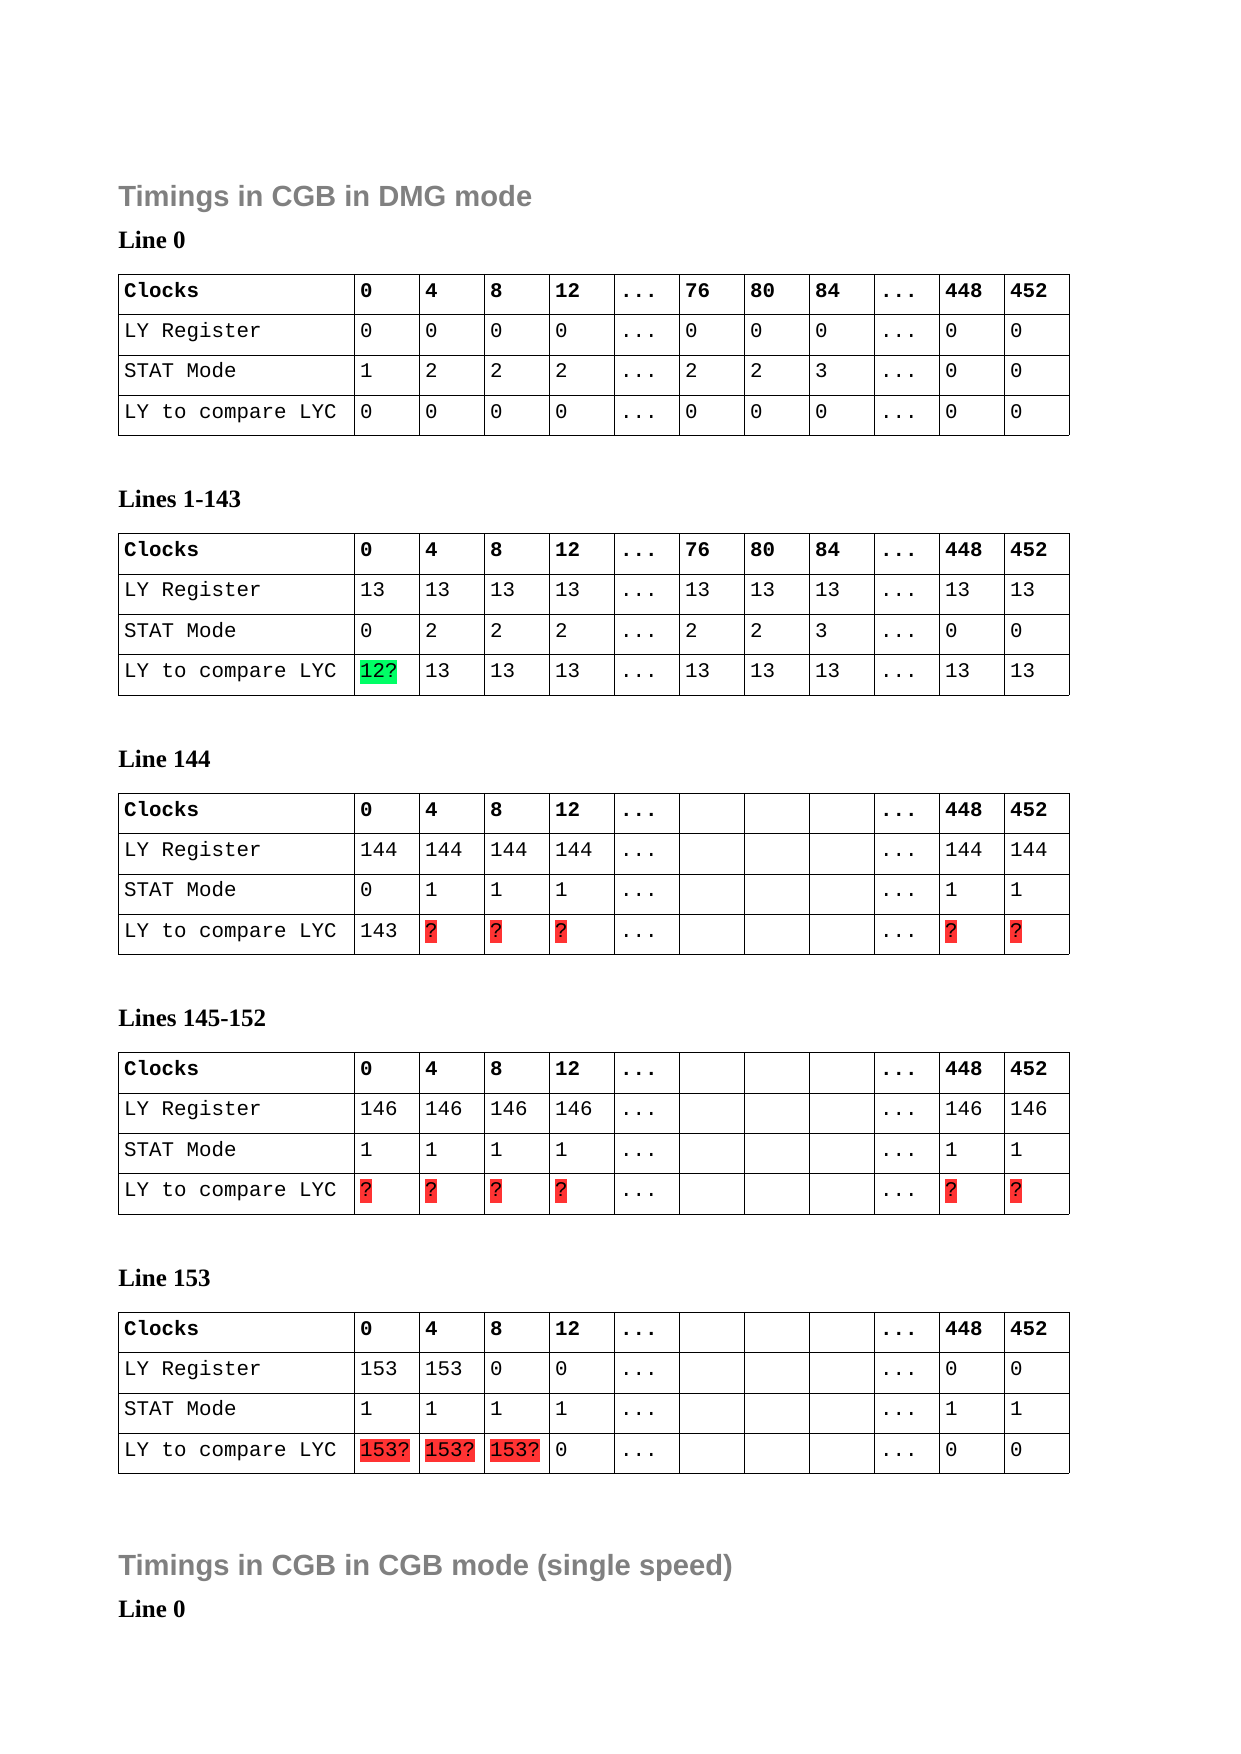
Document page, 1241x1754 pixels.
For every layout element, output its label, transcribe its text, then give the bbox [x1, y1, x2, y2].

table_cell ... [615, 1434, 679, 1473]
table_cell 0 [940, 1353, 1004, 1392]
table_cell LY to compare LYC [119, 1434, 354, 1473]
table_cell 1 [1005, 1394, 1069, 1433]
table_header 8 [485, 275, 549, 314]
table_header 4 [420, 275, 484, 314]
table_header ... [875, 1053, 939, 1093]
table_cell 0 [550, 396, 614, 435]
table_cell LY Register [119, 315, 354, 354]
table_header 76 [680, 534, 744, 574]
table_cell 153? [485, 1434, 549, 1473]
text Line 0 [118, 1594, 1122, 1623]
table_cell 146 [550, 1094, 614, 1133]
table_cell 1 [355, 1394, 419, 1433]
table_cell [680, 875, 744, 914]
table_cell 0 [485, 1353, 549, 1392]
table_cell ... [615, 1094, 679, 1133]
table_cell 144 [550, 834, 614, 873]
table_cell 146 [1005, 1094, 1069, 1133]
table_cell ... [615, 875, 679, 914]
table_header Clocks [119, 275, 354, 314]
table_cell ? [420, 1174, 484, 1213]
table_cell STAT Mode [119, 356, 354, 395]
table_cell 0 [550, 1434, 614, 1473]
table_cell 0 [810, 396, 874, 435]
table_cell LY Register [119, 575, 354, 614]
table_cell ? [420, 915, 484, 954]
table_cell 13 [1005, 575, 1069, 614]
table_cell [810, 915, 874, 954]
table_header ... [615, 1313, 679, 1352]
table_cell [680, 1174, 744, 1213]
table_header 4 [420, 1053, 484, 1093]
table_header [745, 794, 809, 833]
table_cell 0 [550, 315, 614, 354]
table_cell 13 [355, 575, 419, 614]
table_cell 13 [485, 575, 549, 614]
table_cell 0 [1005, 615, 1069, 654]
table_cell ? [550, 1174, 614, 1213]
table_cell 0 [1005, 396, 1069, 435]
table_header 12 [550, 1053, 614, 1093]
text Line 144 [118, 744, 1122, 772]
table_header 448 [940, 1053, 1004, 1093]
table_cell ? [485, 1174, 549, 1213]
table_cell [810, 1174, 874, 1213]
table_cell 2 [680, 615, 744, 654]
table_header ... [615, 275, 679, 314]
table_header 448 [940, 275, 1004, 314]
table_cell ? [1005, 1174, 1069, 1213]
table_cell 0 [680, 396, 744, 435]
text Lines 1-143 [118, 484, 1122, 513]
table_cell 1 [1005, 1134, 1069, 1173]
table_cell 13 [1005, 655, 1069, 694]
table_header Clocks [119, 1313, 354, 1352]
table_cell ... [615, 1394, 679, 1433]
table_cell STAT Mode [119, 875, 354, 914]
table_cell 1 [420, 875, 484, 914]
table_cell [810, 834, 874, 873]
table_header ... [615, 1053, 679, 1093]
table_cell LY Register [119, 834, 354, 873]
table_cell ... [615, 575, 679, 614]
table_cell 13 [485, 655, 549, 694]
table_cell [810, 1394, 874, 1433]
table_cell 13 [680, 655, 744, 694]
table_header 448 [940, 794, 1004, 833]
table_cell 1 [485, 1394, 549, 1433]
table_cell 146 [485, 1094, 549, 1133]
table_header 84 [810, 275, 874, 314]
table_cell 13 [420, 655, 484, 694]
table_cell 1 [1005, 875, 1069, 914]
table_cell ... [875, 396, 939, 435]
table_cell ... [615, 615, 679, 654]
table_cell [680, 1134, 744, 1173]
table_cell 1 [550, 875, 614, 914]
table_cell 2 [550, 615, 614, 654]
table_header Clocks [119, 1053, 354, 1093]
table_cell 0 [1005, 315, 1069, 354]
table_cell LY to compare LYC [119, 655, 354, 694]
table_header 4 [420, 794, 484, 833]
table_header ... [615, 794, 679, 833]
table_cell 2 [420, 356, 484, 395]
table_cell ... [615, 315, 679, 354]
table_header [680, 1053, 744, 1093]
table_cell ... [615, 1353, 679, 1392]
table_cell ... [615, 915, 679, 954]
subtitle Timings in CGB in DMG mode [118, 179, 1122, 212]
table_cell 3 [810, 615, 874, 654]
table_cell [810, 875, 874, 914]
table_cell [680, 1094, 744, 1133]
table_cell [745, 1134, 809, 1173]
table_cell 13 [810, 655, 874, 694]
table_cell ... [615, 1134, 679, 1173]
table_cell 1 [550, 1394, 614, 1433]
table_header [745, 1053, 809, 1093]
table_header [810, 1313, 874, 1352]
table_cell 0 [550, 1353, 614, 1392]
table_cell 13 [680, 575, 744, 614]
table_cell ? [940, 915, 1004, 954]
table_cell 2 [745, 615, 809, 654]
table_cell 2 [745, 356, 809, 395]
table_cell 12? [355, 655, 419, 694]
table_cell 0 [940, 356, 1004, 395]
table_cell [745, 1434, 809, 1473]
table_header 12 [550, 794, 614, 833]
table_cell ? [940, 1174, 1004, 1213]
table_cell 146 [940, 1094, 1004, 1133]
table_cell ... [615, 1174, 679, 1213]
table_cell [810, 1434, 874, 1473]
table_cell 13 [745, 655, 809, 694]
table_cell ... [875, 1174, 939, 1213]
table_cell 13 [940, 655, 1004, 694]
table_cell LY to compare LYC [119, 915, 354, 954]
table_header 8 [485, 534, 549, 574]
table_cell 0 [745, 396, 809, 435]
table_header 452 [1005, 1313, 1069, 1352]
table_header [680, 1313, 744, 1352]
table_header 84 [810, 534, 874, 574]
table_header 0 [355, 275, 419, 314]
table_header 0 [355, 1053, 419, 1093]
table_cell ? [550, 915, 614, 954]
table_header 452 [1005, 794, 1069, 833]
table_cell 153? [420, 1434, 484, 1473]
table_header 4 [420, 534, 484, 574]
table_cell 144 [1005, 834, 1069, 873]
table_header [810, 794, 874, 833]
table_cell [745, 834, 809, 873]
table_cell 1 [355, 356, 419, 395]
table_cell [680, 915, 744, 954]
table_cell ... [875, 1394, 939, 1433]
table_cell 146 [420, 1094, 484, 1133]
table_cell 0 [940, 396, 1004, 435]
table_cell 144 [420, 834, 484, 873]
table_cell ... [875, 356, 939, 395]
table_cell 143 [355, 915, 419, 954]
table_cell 153 [355, 1353, 419, 1392]
table_cell 0 [810, 315, 874, 354]
table_cell 0 [1005, 1434, 1069, 1473]
table_cell 144 [940, 834, 1004, 873]
table_header 8 [485, 794, 549, 833]
table_cell 13 [940, 575, 1004, 614]
table_cell ... [615, 834, 679, 873]
table_header ... [875, 794, 939, 833]
table_cell 144 [485, 834, 549, 873]
table_cell 2 [485, 356, 549, 395]
table_cell 1 [550, 1134, 614, 1173]
table_header [745, 1313, 809, 1352]
table_header 80 [745, 534, 809, 574]
table_cell 1 [485, 1134, 549, 1173]
table_cell ... [875, 1094, 939, 1133]
table_header ... [875, 1313, 939, 1352]
text Line 153 [118, 1263, 1122, 1291]
table_cell ... [875, 915, 939, 954]
table_cell ... [875, 875, 939, 914]
table_header [810, 1053, 874, 1093]
table_header Clocks [119, 794, 354, 833]
table_cell [745, 1353, 809, 1392]
table_cell ? [355, 1174, 419, 1213]
table_header [680, 794, 744, 833]
table_cell [680, 834, 744, 873]
table_cell 0 [420, 396, 484, 435]
table_cell 13 [550, 575, 614, 614]
table_cell [745, 915, 809, 954]
subtitle Timings in CGB in CGB mode (single speed) [118, 1548, 1122, 1582]
table_cell 2 [485, 615, 549, 654]
table_header 452 [1005, 534, 1069, 574]
table_cell 2 [680, 356, 744, 395]
table_cell 1 [940, 1394, 1004, 1433]
table_cell [745, 875, 809, 914]
table_cell 0 [1005, 1353, 1069, 1392]
table_cell 3 [810, 356, 874, 395]
table_header 0 [355, 1313, 419, 1352]
table_cell 0 [745, 315, 809, 354]
table_cell [680, 1353, 744, 1392]
table_cell STAT Mode [119, 1394, 354, 1433]
table_header 12 [550, 275, 614, 314]
table_cell ... [875, 1353, 939, 1392]
text Lines 145-152 [118, 1003, 1122, 1032]
table_header 0 [355, 794, 419, 833]
table_header ... [875, 275, 939, 314]
table_cell 0 [355, 615, 419, 654]
table_cell ... [875, 1434, 939, 1473]
table_cell 0 [355, 315, 419, 354]
table_header 452 [1005, 1053, 1069, 1093]
table_cell ... [875, 1134, 939, 1173]
table_header 448 [940, 534, 1004, 574]
table_cell 153? [355, 1434, 419, 1473]
table_cell [745, 1394, 809, 1433]
table_header 452 [1005, 275, 1069, 314]
text Line 0 [118, 225, 1122, 253]
table_cell 0 [420, 315, 484, 354]
table_cell LY to compare LYC [119, 1174, 354, 1213]
table_cell ? [485, 915, 549, 954]
table_cell 0 [485, 396, 549, 435]
table_cell ... [875, 834, 939, 873]
table_header 448 [940, 1313, 1004, 1352]
table_cell ... [875, 615, 939, 654]
table_cell ... [615, 356, 679, 395]
table_header 0 [355, 534, 419, 574]
table_header Clocks [119, 534, 354, 574]
table_cell LY to compare LYC [119, 396, 354, 435]
table_cell 0 [485, 315, 549, 354]
table_cell 13 [420, 575, 484, 614]
table_cell ... [615, 655, 679, 694]
table_header 4 [420, 1313, 484, 1352]
table_header 76 [680, 275, 744, 314]
table_cell 0 [355, 396, 419, 435]
table_cell [810, 1134, 874, 1173]
table_cell 146 [355, 1094, 419, 1133]
table_cell 2 [420, 615, 484, 654]
table_cell 2 [550, 356, 614, 395]
table_cell 1 [940, 875, 1004, 914]
table_cell ? [1005, 915, 1069, 954]
table_cell [680, 1394, 744, 1433]
table_header 8 [485, 1053, 549, 1093]
table_cell 0 [1005, 356, 1069, 395]
table_header 12 [550, 534, 614, 574]
table_cell 1 [420, 1134, 484, 1173]
table_cell 0 [940, 315, 1004, 354]
table_cell [745, 1174, 809, 1213]
table_cell [680, 1434, 744, 1473]
table_cell 0 [940, 1434, 1004, 1473]
table_cell 0 [355, 875, 419, 914]
table_cell 0 [680, 315, 744, 354]
table_header 12 [550, 1313, 614, 1352]
table_header 8 [485, 1313, 549, 1352]
table_cell [745, 1094, 809, 1133]
table_header ... [875, 534, 939, 574]
table_cell 1 [355, 1134, 419, 1173]
table_header ... [615, 534, 679, 574]
table_cell 153 [420, 1353, 484, 1392]
table_cell 13 [745, 575, 809, 614]
table_cell ... [875, 315, 939, 354]
table_cell [810, 1094, 874, 1133]
table_cell 13 [810, 575, 874, 614]
table_cell 1 [940, 1134, 1004, 1173]
table_cell STAT Mode [119, 615, 354, 654]
table_cell 1 [420, 1394, 484, 1433]
table_cell ... [615, 396, 679, 435]
table_cell 0 [940, 615, 1004, 654]
table_cell 1 [485, 875, 549, 914]
table_header 80 [745, 275, 809, 314]
table_cell ... [875, 575, 939, 614]
table_cell STAT Mode [119, 1134, 354, 1173]
table_cell [810, 1353, 874, 1392]
table_cell ... [875, 655, 939, 694]
table_cell LY Register [119, 1353, 354, 1392]
table_cell 13 [550, 655, 614, 694]
table_cell LY Register [119, 1094, 354, 1133]
table_cell 144 [355, 834, 419, 873]
